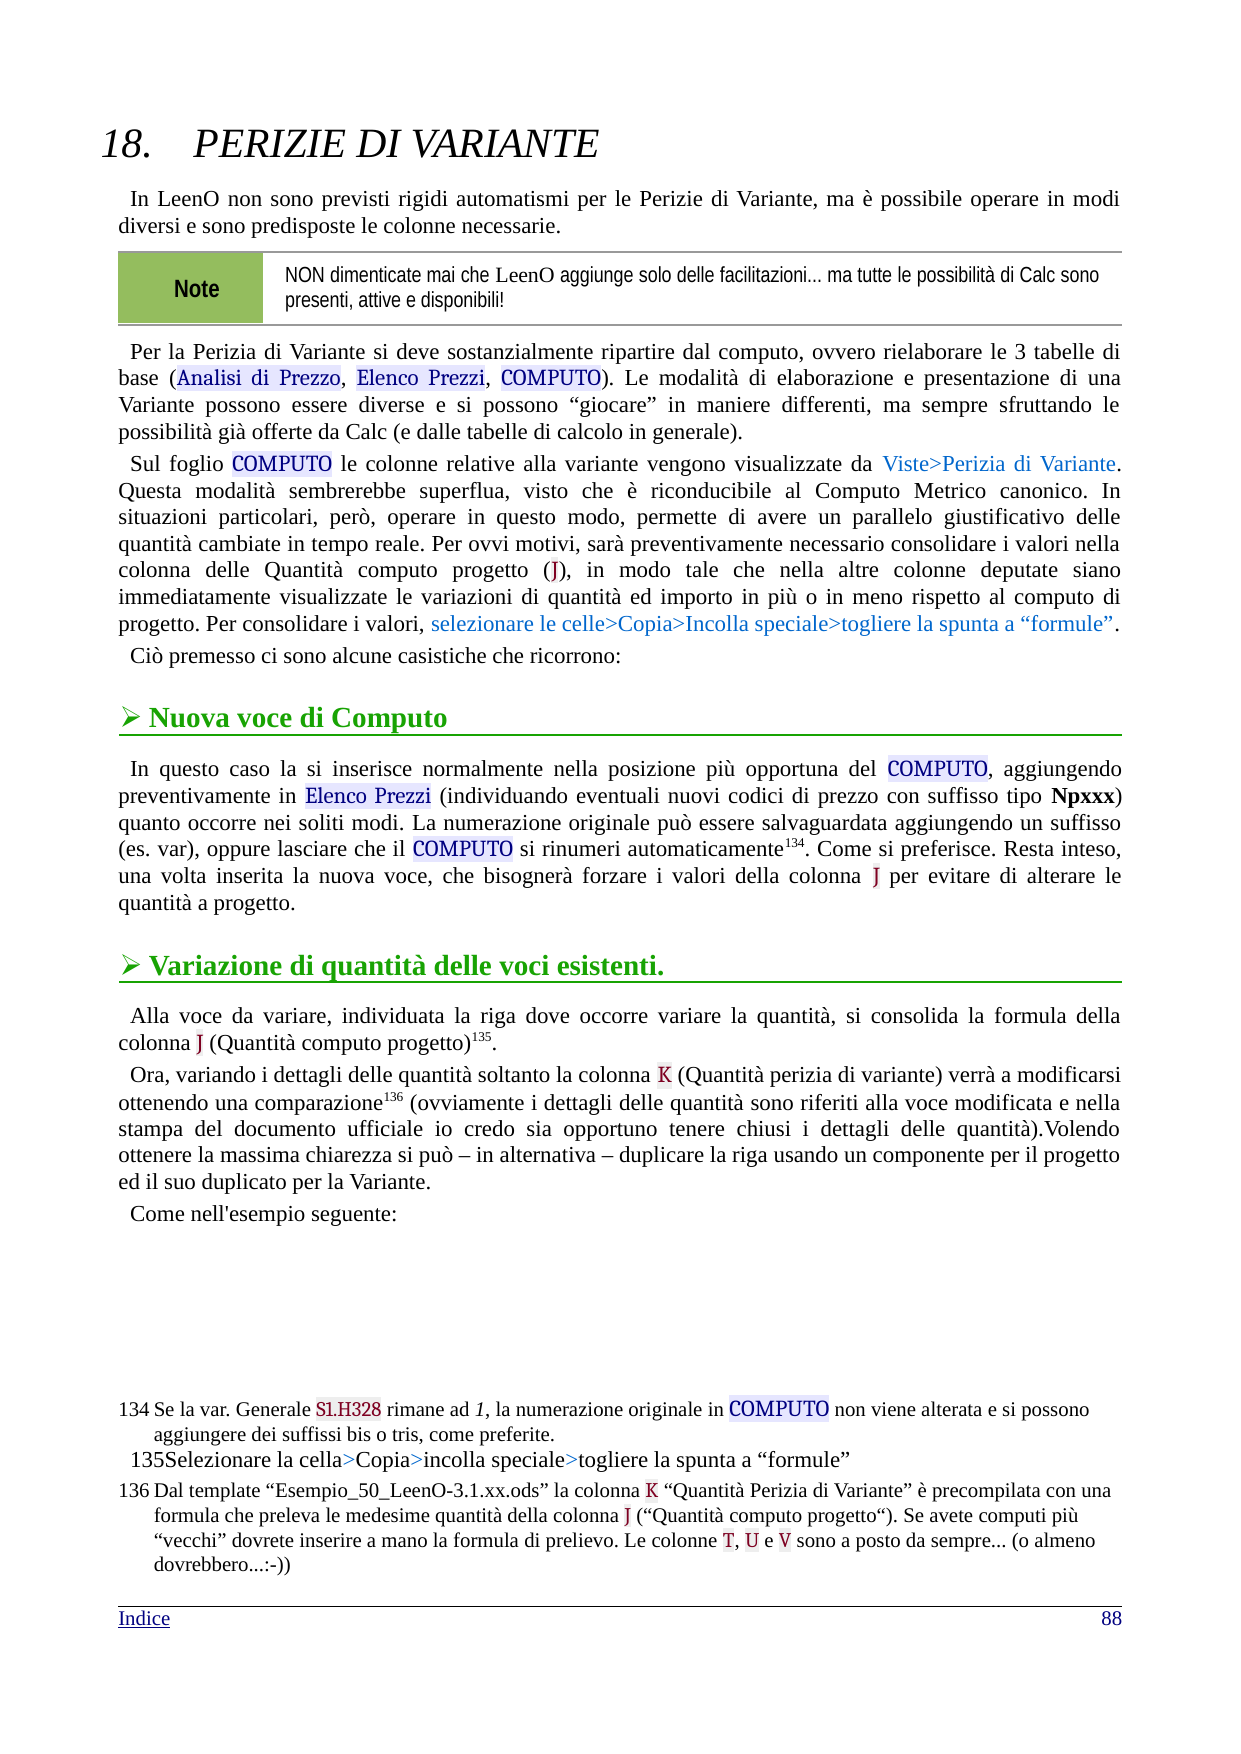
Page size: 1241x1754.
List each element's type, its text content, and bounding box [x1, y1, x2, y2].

subtitle Variazione di quantità delle voci esistenti. [119, 948, 1122, 981]
table_header NON dimenticate mai che LeenO aggiunge solo delle facilitazioni... ma tutte le possibilità di Calc sono presenti, attive e disponibili! [264, 253, 1122, 323]
subtitle Nuova voce di Computo [119, 700, 1122, 734]
text Per la Perizia di Variante si deve sostanzialmente ripartire dal computo, ovvero rielaborare le 3 tabelle di base (Analisi di Prezzo, Elenco Prezzi, COMPUTO). Le modalità di elaborazione e presentazione di una Variante possono essere diverse e si possono “giocare” in maniere differenti, ma sempre sfruttando le possibilità già offerte da Calc (e dalle tabelle di calcolo in generale). [118, 338, 1122, 444]
subtitle PERIZIE DI VARIANTE [100, 118, 1122, 166]
text In questo caso la si inserisce normalmente nella posizione più opportuna del COMPUTO, aggiungendo preventivamente in Elenco Prezzi (individuando eventuali nuovi codici di prezzo con suffisso tipo Npxxx) quanto occorre nei soliti modi. La numerazione originale può essere salvaguardata aggiungendo un suffisso (es. var), oppure lasciare che il COMPUTO si rinumeri automaticamente. Come si preferisce. Resta inteso, una volta inserita la nuova voce, che bisognerà forzare i valori della colonna J per evitare di alterare le quantità a progetto. [118, 755, 1122, 916]
text Sul foglio COMPUTO le colonne relative alla variante vengono visualizzate da Viste>Perizia di Variante. Questa modalità sembrerebbe superflua, visto che è riconducibile al Computo Metrico canonico. In situazioni particolari, però, operare in questo modo, permette di avere un parallelo giustificativo delle quantità cambiate in tempo reale. Per ovvi motivi, sarà preventivamente necessario consolidare i valori nella colonna delle Quantità computo progetto (J), in modo tale che nella altre colonne deputate siano immediatamente visualizzate le variazioni di quantità ed importo in più o in meno rispetto al computo di progetto. Per consolidare i valori, selezionare le celle>Copia>Incolla speciale>togliere la spunta a “formule”. [118, 450, 1122, 636]
text Dal template “Esempio_50_LeenO-3.1.xx.ods” la colonna K “Quantità Perizia di Variante” è precompilata con una formula che preleva le medesime quantità della colonna J (“Quantità computo progetto“). Se avete computi più “vecchi” dovrete inserire a mano la formula di prelievo. Le colonne T, U e V sono a posto da sempre... (o almeno dovrebbero...:-)) [118, 1478, 1122, 1576]
text In LeenO non sono previsti rigidi automatismi per le Perizie di Variante, ma è possibile operare in modi diversi e sono predisposte le colonne necessarie. [118, 186, 1122, 238]
text Alla voce da variare, individuata la riga dove occorre variare la quantità, si consolida la formula della colonna J (Quantità computo progetto). [118, 1002, 1122, 1056]
table_header Note [118, 253, 263, 323]
text Selezionare la cella>Copia>incolla speciale>togliere la spunta a “formule” [118, 1446, 1122, 1472]
text Ora, variando i dettagli delle quantità soltanto la colonna K (Quantità perizia di variante) verrà a modificarsi ottenendo una comparazione (ovviamente i dettagli delle quantità sono riferiti alla voce modificata e nella stampa del documento ufficiale io credo sia opportuno tenere chiusi i dettagli delle quantità).Volendo ottenere la massima chiarezza si può – in alternativa – duplicare la riga usando un componente per il progetto ed il suo duplicato per la Variante. [118, 1062, 1122, 1194]
text Ciò premesso ci sono alcune casistiche che ricorrono: [118, 642, 1122, 668]
text Come nell'esempio seguente: [118, 1200, 1122, 1226]
text Se la var. Generale S1.H328 rimane ad 1, la numerazione originale in COMPUTO non viene alterata e si possono aggiungere dei suffissi bis o tris, come preferite. [118, 1395, 1122, 1446]
